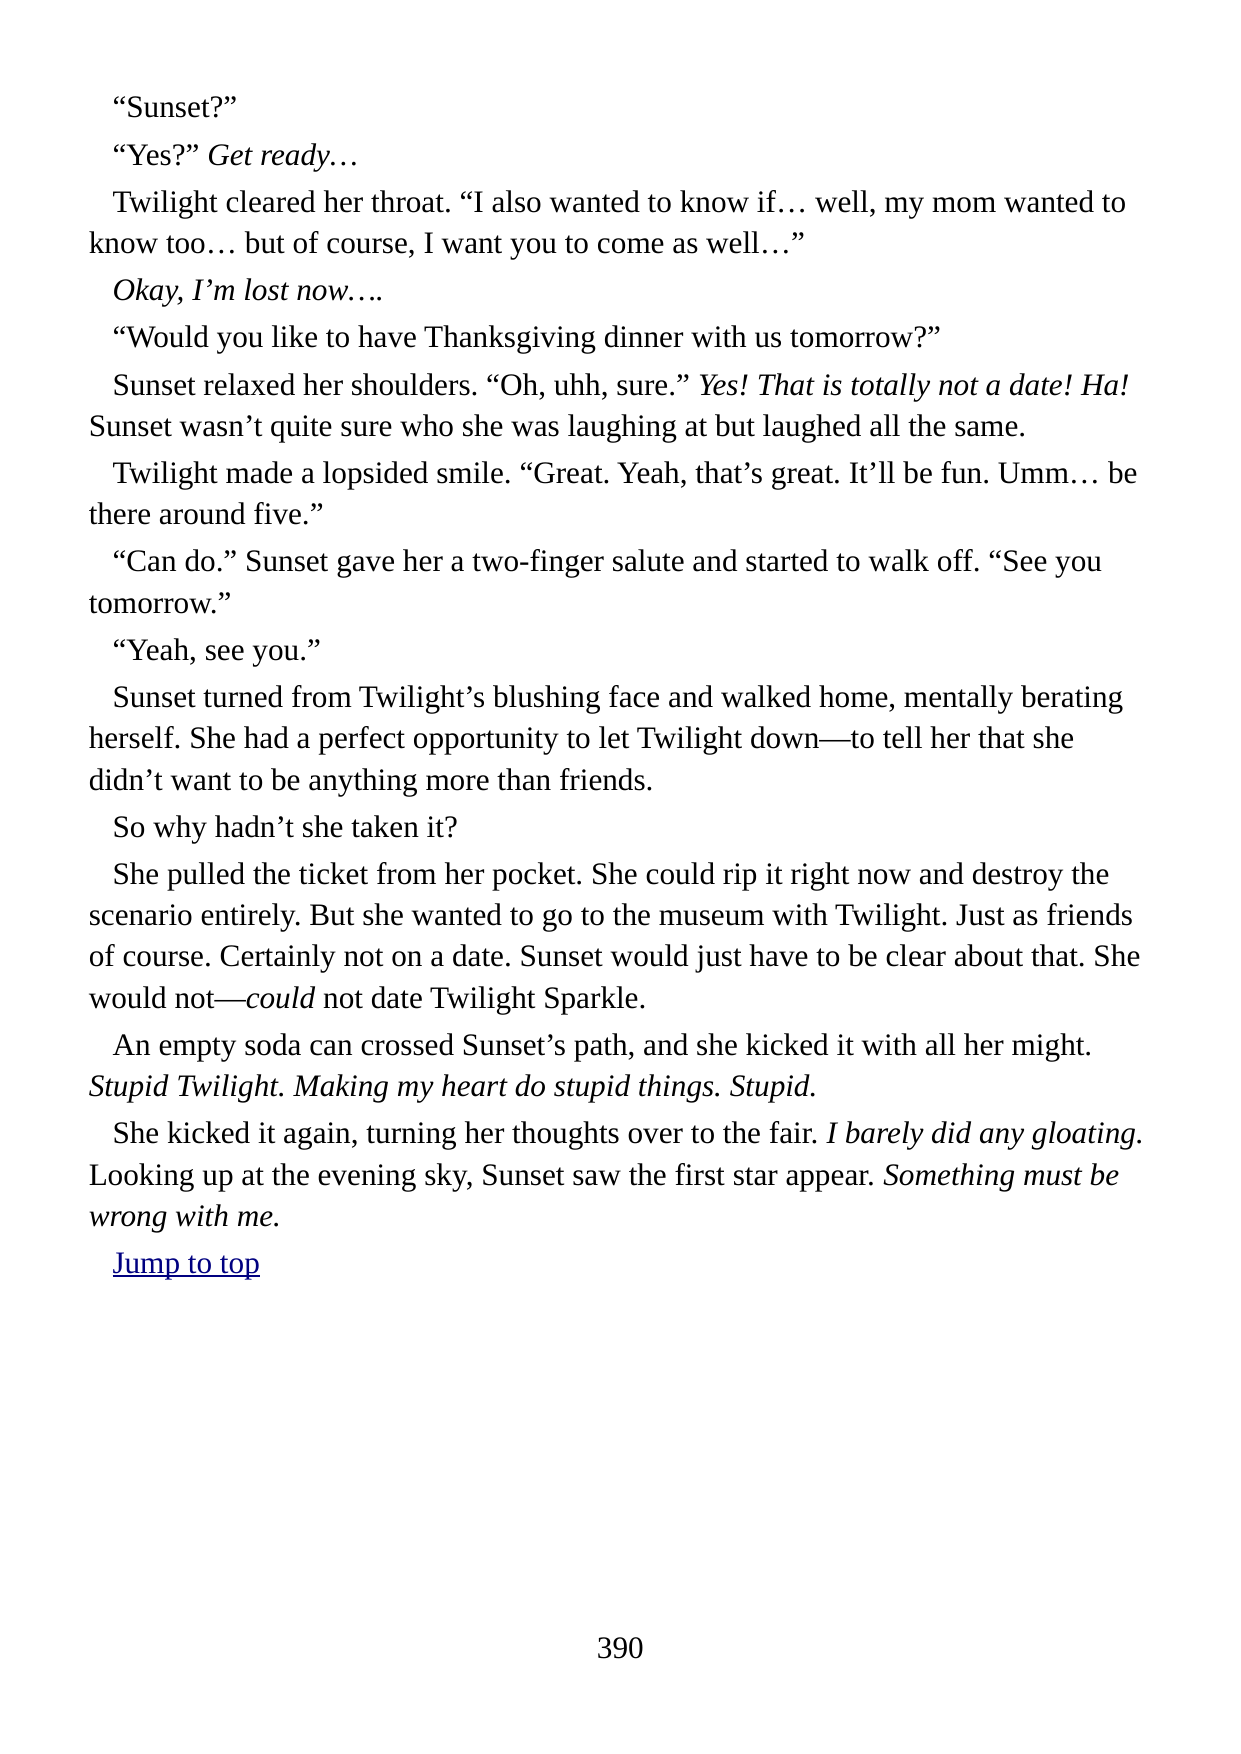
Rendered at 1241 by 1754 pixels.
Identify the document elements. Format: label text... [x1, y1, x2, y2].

text She kicked it again, turning her thoughts over to the fair. I barely did any gloating. Looking up at the evening sky, Sunset saw the first star appear. Something must be wrong with me. [88, 1114, 1152, 1233]
text Sunset turned from Twilight’s blushing face and walked home, mentally berating herself. She had a perfect opportunity to let Twilight down—to tell her that she didn’t want to be anything more than friends. [88, 678, 1152, 797]
text “Yeah, see you.” [88, 631, 1152, 667]
text “Sunset?” [88, 88, 1152, 124]
text Okay, I’m lost now…. [88, 271, 1152, 307]
text Sunset relaxed her shoulders. “Oh, uhh, sure.” Yes! That is totally not a date! Ha! Sunset wasn’t quite sure who she was laughing at but laughed all the same. [88, 366, 1152, 443]
text She pulled the ticket from her pocket. She could rip it right now and destroy the scenario entirely. But she wanted to go to the museum with Twilight. Just as friends of course. Certainly not on a date. Sunset would just have to be clear about that. She would not—could not date Twilight Sparkle. [88, 855, 1152, 1015]
text “Can do.” Sunset gave her a two-finger salute and started to walk off. “See you tomorrow.” [88, 543, 1152, 620]
text Twilight cleared her throat. “I also wanted to know if… well, my mom wanted to know too… but of course, I want you to come as well…” [88, 183, 1152, 260]
text So why hadn’t she taken it? [88, 808, 1152, 844]
text Jump to top [88, 1244, 1152, 1280]
text Twilight made a lopsided smile. “Great. Yeah, that’s great. It’ll be fun. Umm… be there around five.” [88, 454, 1152, 531]
text “Yes?” Get ready… [88, 136, 1152, 172]
text An empty soda can crossed Sunset’s path, and she kicked it with all her might. Stupid Twilight. Making my heart do stupid things. Stupid. [88, 1026, 1152, 1103]
text “Would you like to have Thanksgiving dinner with us tomorrow?” [88, 318, 1152, 354]
